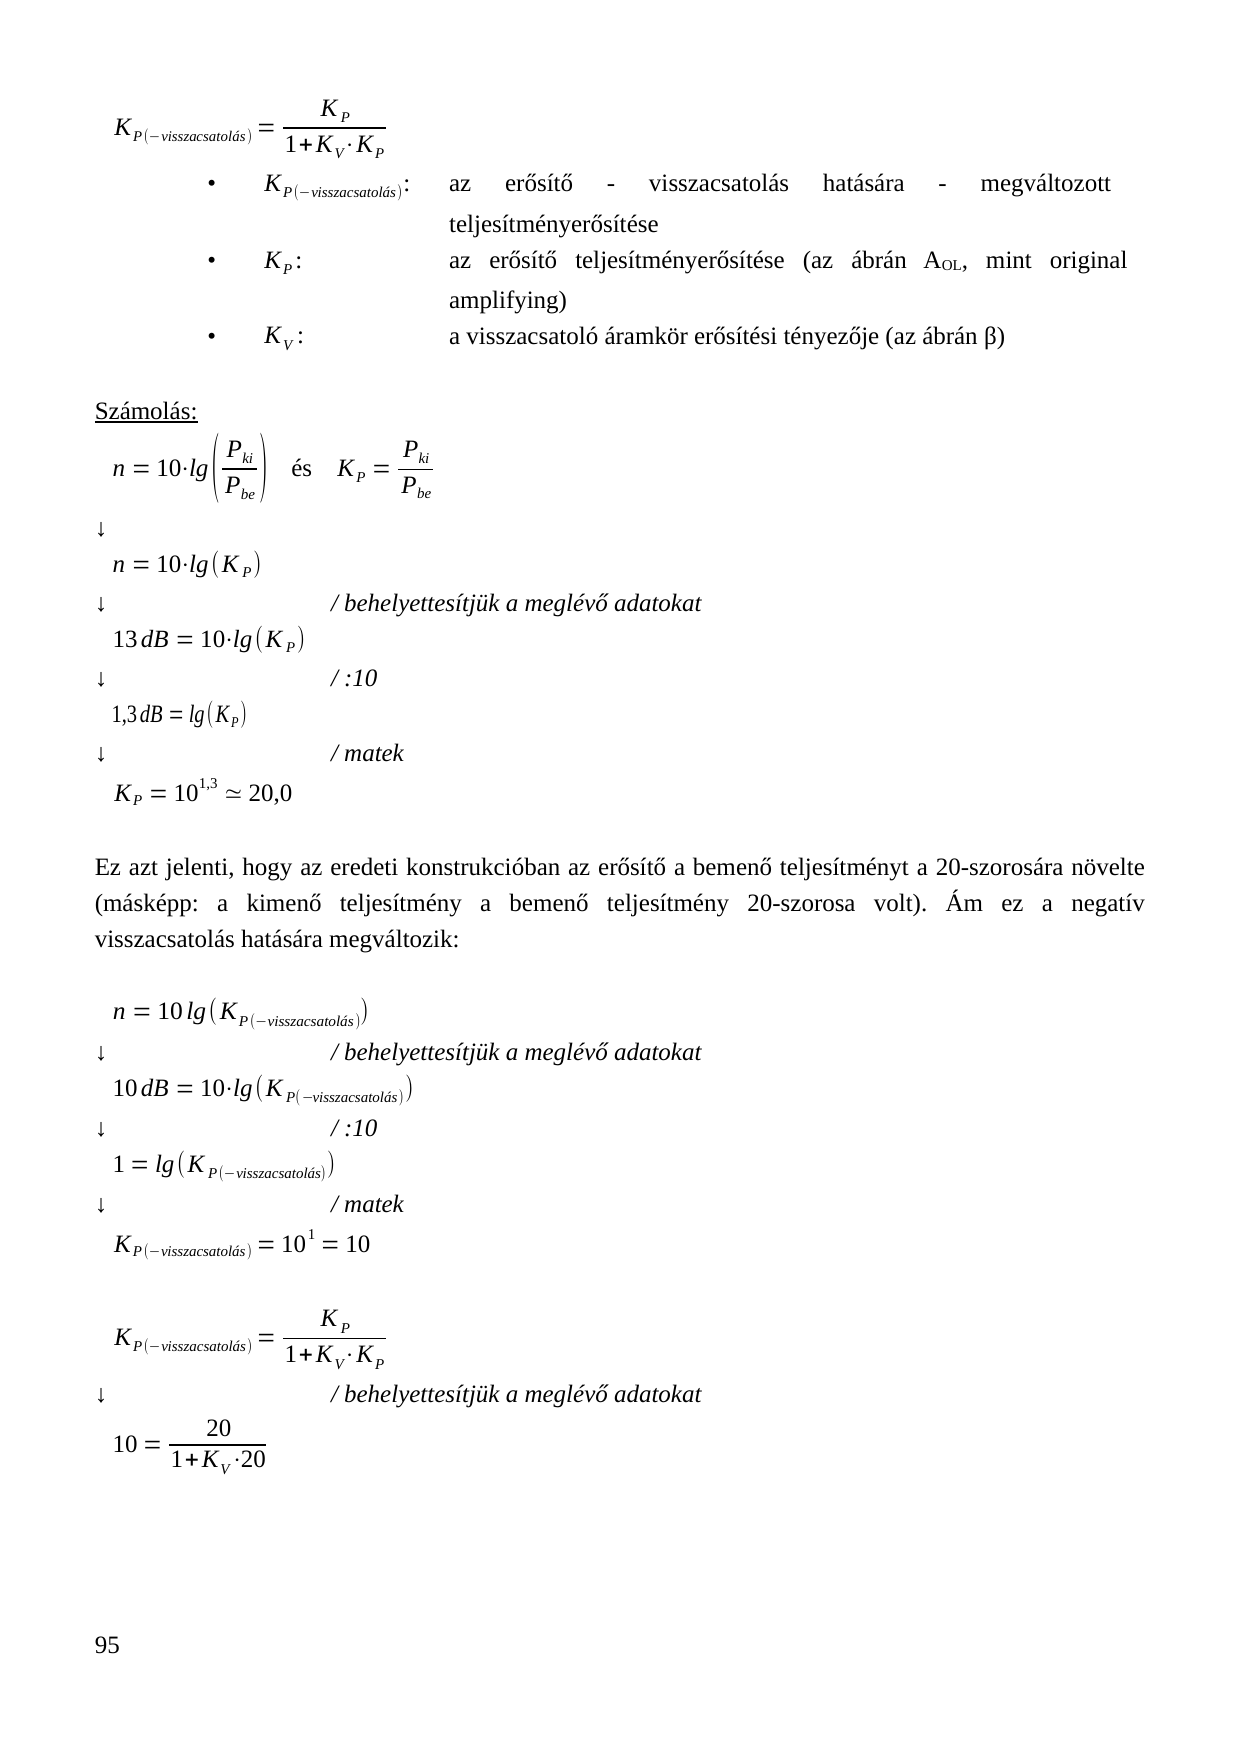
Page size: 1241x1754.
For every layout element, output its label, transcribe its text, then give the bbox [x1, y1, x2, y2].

text ↓ / behelyettesítjük a meglévő adatokat [94, 588, 1146, 617]
list Számolás: [94, 396, 1146, 425]
list az erősítő - visszacsatolás hatására - megváltozott teljesítményerősítése [207, 168, 1146, 238]
text és [94, 432, 1146, 506]
text ↓ / :10 [94, 663, 1146, 692]
text ↓ / behelyettesítjük a meglévő adatokat [94, 1379, 1146, 1407]
text ↓ / matek [94, 1189, 1146, 1218]
text ↓ / :10 [94, 1113, 1146, 1142]
list a visszacsatoló áramkör erősítési tényezője (az ábrán β) [207, 321, 1146, 353]
list az erősítő teljesítményerősítése (az ábrán AOL, mint original amplifying) [207, 245, 1146, 314]
text ↓ [94, 513, 1146, 542]
text Ez azt jelenti, hogy az eredeti konstrukcióban az erősítő a bemenő teljesítményt a 20-szorosára növelte (másképp: a kimenő teljesítmény a bemenő teljesítmény 20-szorosa volt). Ám ez a negatív visszacsatolás hatására megváltozik: [94, 852, 1146, 953]
text ↓ / matek [94, 738, 1146, 767]
text ↓ / behelyettesítjük a meglévő adatokat [94, 1037, 1146, 1065]
